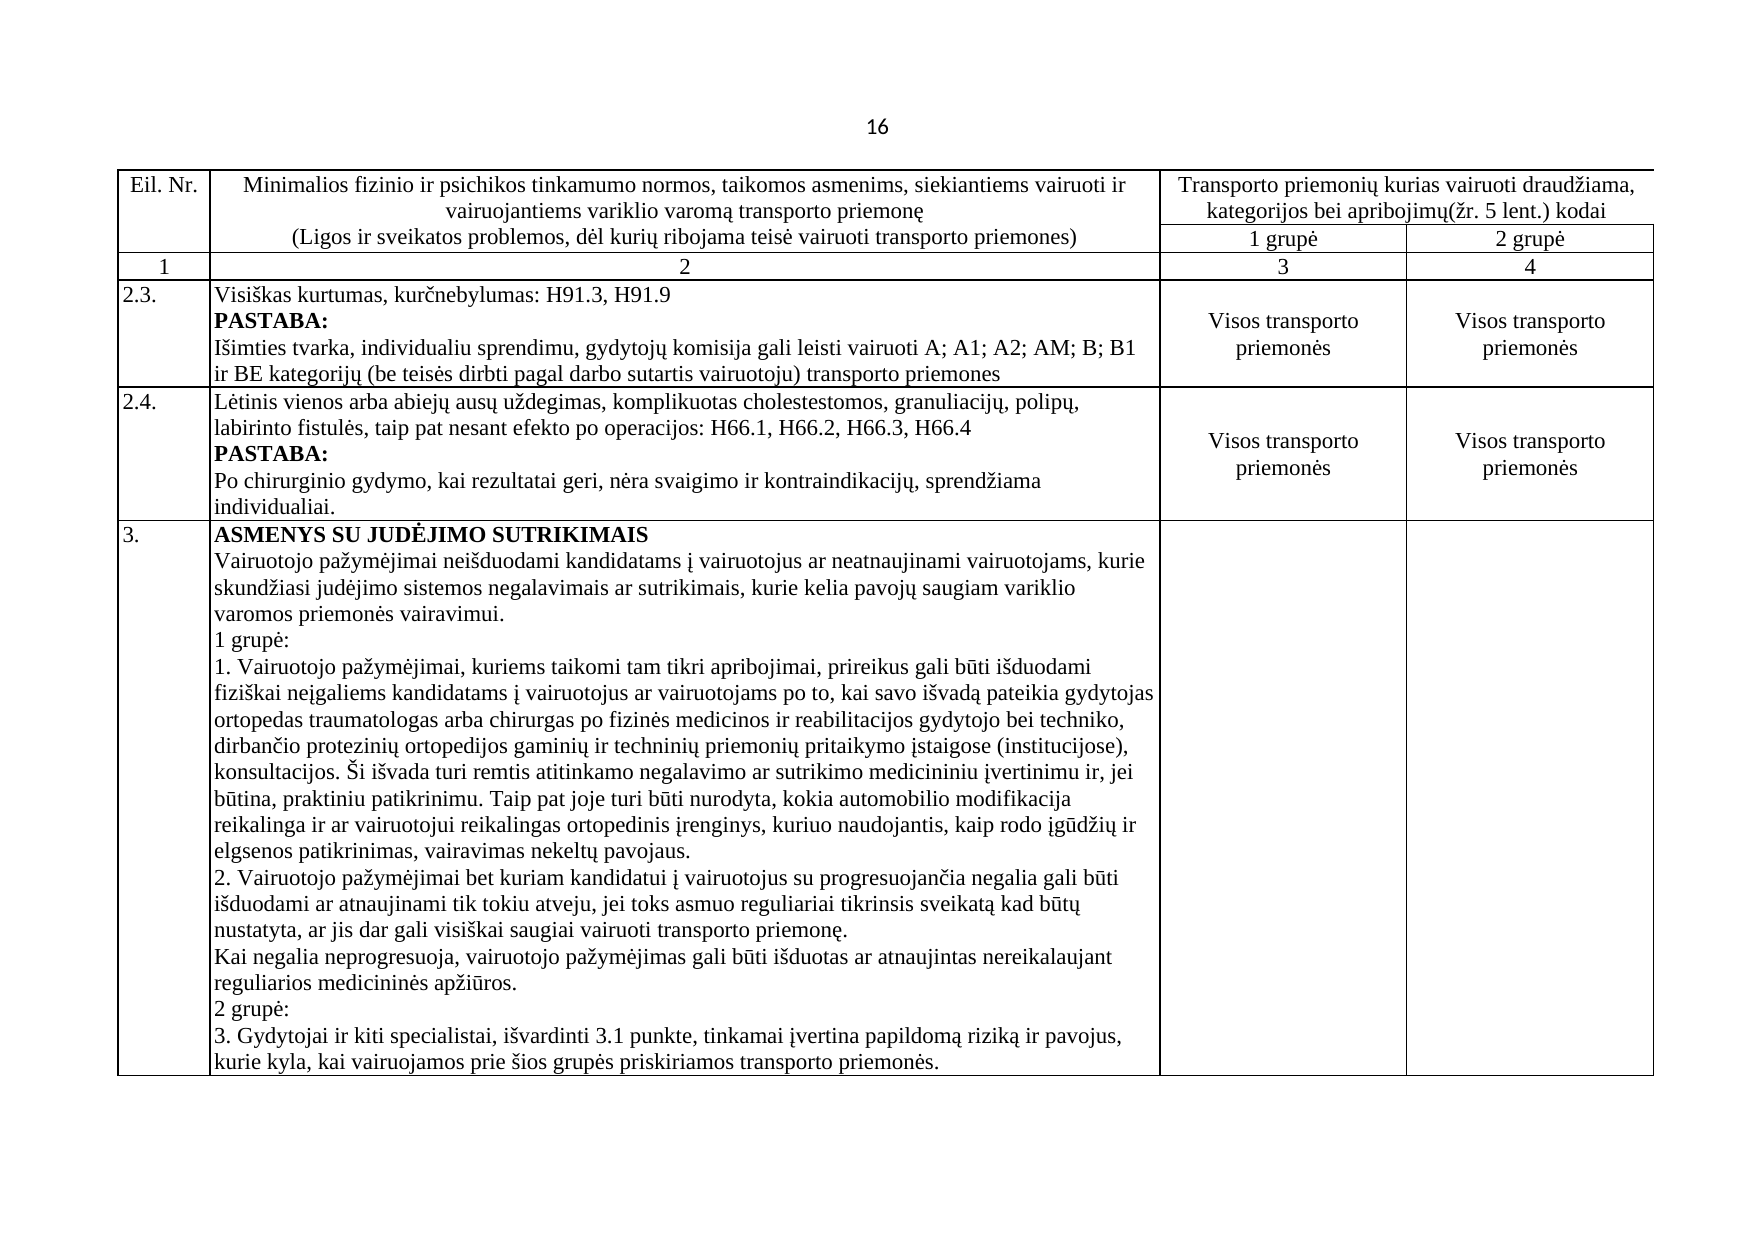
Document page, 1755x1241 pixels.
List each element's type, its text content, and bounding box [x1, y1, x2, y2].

table_cell 1 grupė [1161, 225, 1406, 251]
table_cell 2 grupė [1407, 225, 1653, 251]
table_cell 3 [1161, 253, 1406, 279]
table_cell 2.3. [119, 281, 209, 386]
table_cell 2 [211, 253, 1159, 279]
table_cell Lėtinis vienos arba abiejų ausų uždegimas, komplikuotas cholestestomos, granuliacijų, polipų, labirinto fistulės, taip pat nesant efekto po operacijos: H66.1, H66.2, H66.3, H66.4 PASTABA: Po chirurginio gydymo, kai rezultatai geri, nėra svaigimo ir kontraindikacijų, sprendžiama individualiai. [211, 388, 1159, 519]
table_header Minimalios fizinio ir psichikos tinkamumo normos, taikomos asmenims, siekiantiems vairuoti ir vairuojantiems variklio varomą transporto priemonę (Ligos ir sveikatos problemos, dėl kurių ribojama teisė vairuoti transporto priemones) [211, 171, 1159, 251]
table_cell 3. [119, 521, 209, 1074]
table_header Transporto priemonių kurias vairuoti draudžiama, kategorijos bei apribojimų(žr. 5 lent.) kodai [1161, 171, 1653, 223]
table_cell Visos transporto priemonės [1161, 388, 1406, 519]
table_cell [1407, 521, 1653, 1074]
table_cell [1161, 521, 1406, 1074]
table_cell Visos transporto priemonės [1407, 388, 1653, 519]
table_cell Visos transporto priemonės [1161, 281, 1406, 386]
table_cell Visos transporto priemonės [1407, 281, 1653, 386]
table_cell 1 [119, 253, 209, 279]
table_cell 2.4. [119, 388, 209, 519]
table_cell Visiškas kurtumas, kurčnebylumas: H91.3, H91.9 PASTABA: Išimties tvarka, individualiu sprendimu, gydytojų komisija gali leisti vairuoti A; A1; A2; AM; B; B1 ir BE kategorijų (be teisės dirbti pagal darbo sutartis vairuotoju) transporto priemones [211, 281, 1159, 386]
table_cell 4 [1407, 253, 1653, 279]
table_cell ASMENYS SU JUDĖJIMO SUTRIKIMAIS Vairuotojo pažymėjimai neišduodami kandidatams į vairuotojus ar neatnaujinami vairuotojams, kurie skundžiasi judėjimo sistemos negalavimais ar sutrikimais, kurie kelia pavojų saugiam variklio varomos priemonės vairavimui. 1 grupė: 1. Vairuotojo pažymėjimai, kuriems taikomi tam tikri apribojimai, prireikus gali būti išduodami fiziškai neįgaliems kandidatams į vairuotojus ar vairuotojams po to, kai savo išvadą pateikia gydytojas ortopedas traumatologas arba chirurgas po fizinės medicinos ir reabilitacijos gydytojo bei techniko, dirbančio protezinių ortopedijos gaminių ir techninių priemonių pritaikymo įstaigose (institucijose), konsultacijos. Ši išvada turi remtis atitinkamo negalavimo ar sutrikimo medicininiu įvertinimu ir, jei būtina, praktiniu patikrinimu. Taip pat joje turi būti nurodyta, kokia automobilio modifikacija reikalinga ir ar vairuotojui reikalingas ortopedinis įrenginys, kuriuo naudojantis, kaip rodo įgūdžių ir elgsenos patikrinimas, vairavimas nekeltų pavojaus. 2. Vairuotojo pažymėjimai bet kuriam kandidatui į vairuotojus su progresuojančia negalia gali būti išduodami ar atnaujinami tik tokiu atveju, jei toks asmuo reguliariai tikrinsis sveikatą kad būtų nustatyta, ar jis dar gali visiškai saugiai vairuoti transporto priemonę. Kai negalia neprogresuoja, vairuotojo pažymėjimas gali būti išduotas ar atnaujintas nereikalaujant reguliarios medicininės apžiūros. 2 grupė: 3. Gydytojai ir kiti specialistai, išvardinti 3.1 punkte, tinkamai įvertina papildomą riziką ir pavojus, kurie kyla, kai vairuojamos prie šios grupės priskiriamos transporto priemonės. [211, 521, 1159, 1074]
table_header Eil. Nr. [119, 171, 209, 251]
